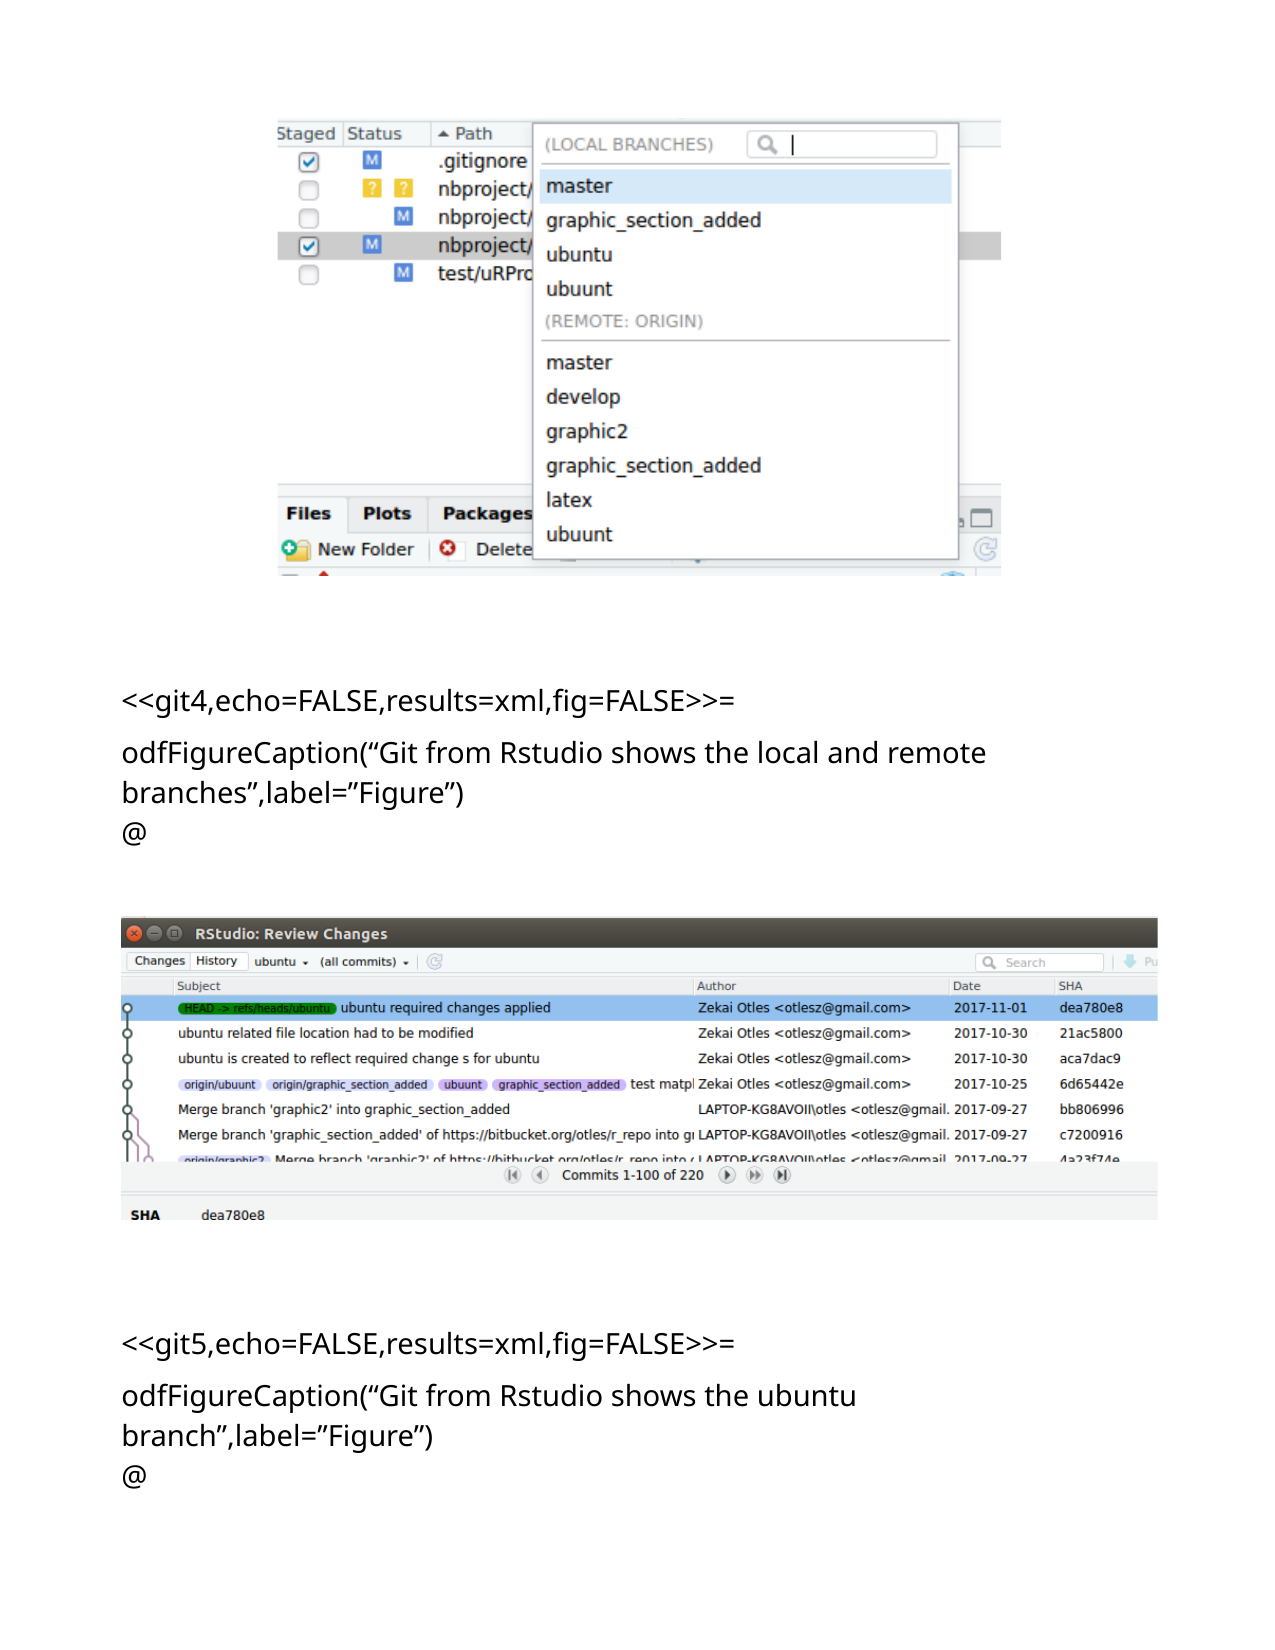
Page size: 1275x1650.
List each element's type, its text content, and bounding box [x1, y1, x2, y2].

text @ [121, 812, 1158, 852]
picture [121, 916, 1158, 1220]
picture [277, 118, 1002, 576]
text <<git4,echo=FALSE,results=xml,fig=FALSE>>= [121, 680, 1158, 720]
text odfFigureCaption(“Git from Rstudio shows the local and remote branches”,label=”Figure”) [121, 732, 1158, 812]
text <<git5,echo=FALSE,results=xml,fig=FALSE>>= [121, 1323, 1158, 1363]
text @ [121, 1455, 1158, 1495]
text odfFigureCaption(“Git from Rstudio shows the ubuntu branch”,label=”Figure”) [121, 1376, 1158, 1455]
